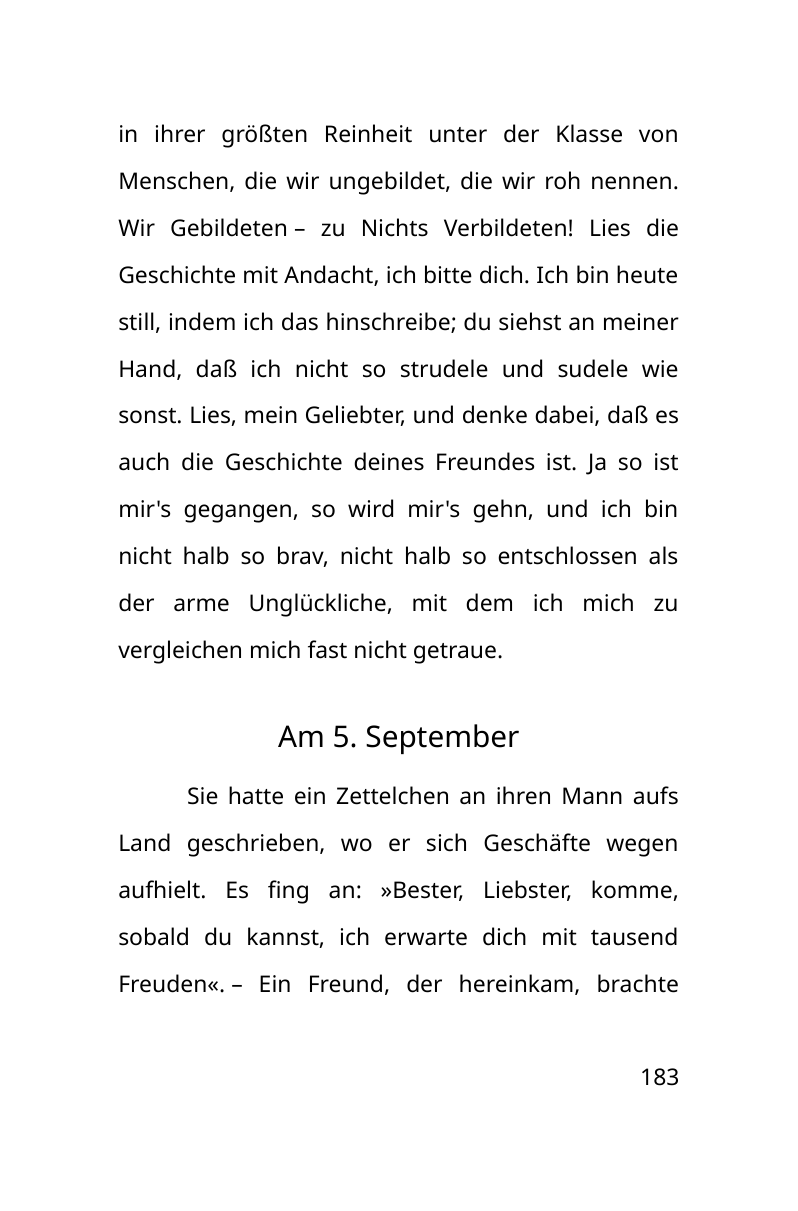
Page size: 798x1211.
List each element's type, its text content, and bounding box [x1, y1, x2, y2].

text in ihrer größten Reinheit unter der Klasse von Menschen, die wir ungebildet, die wir roh nennen. Wir Gebildeten – zu Nichts Verbildeten! Lies die Geschichte mit Andacht, ich bitte dich. Ich bin heute still, indem ich das hinschreibe; du siehst an meiner Hand, daß ich nicht so strudele und sudele wie sonst. Lies, mein Geliebter, und denke dabei, daß es auch die Geschichte deines Freundes ist. Ja so ist mir's gegangen, so wird mir's gehn, und ich bin nicht halb so brav, nicht halb so entschlossen als der arme Unglückliche, mit dem ich mich zu vergleichen mich fast nicht getraue. [118, 118, 679, 665]
text Sie hatte ein Zettelchen an ihren Mann aufs Land geschrieben, wo er sich Geschäfte wegen aufhielt. Es fing an: »Bester, Liebster, komme, sobald du kannst, ich erwarte dich mit tausend Freuden«. – Ein Freund, der hereinkam, brachte [118, 780, 679, 999]
subtitle Am 5. September [118, 716, 679, 757]
